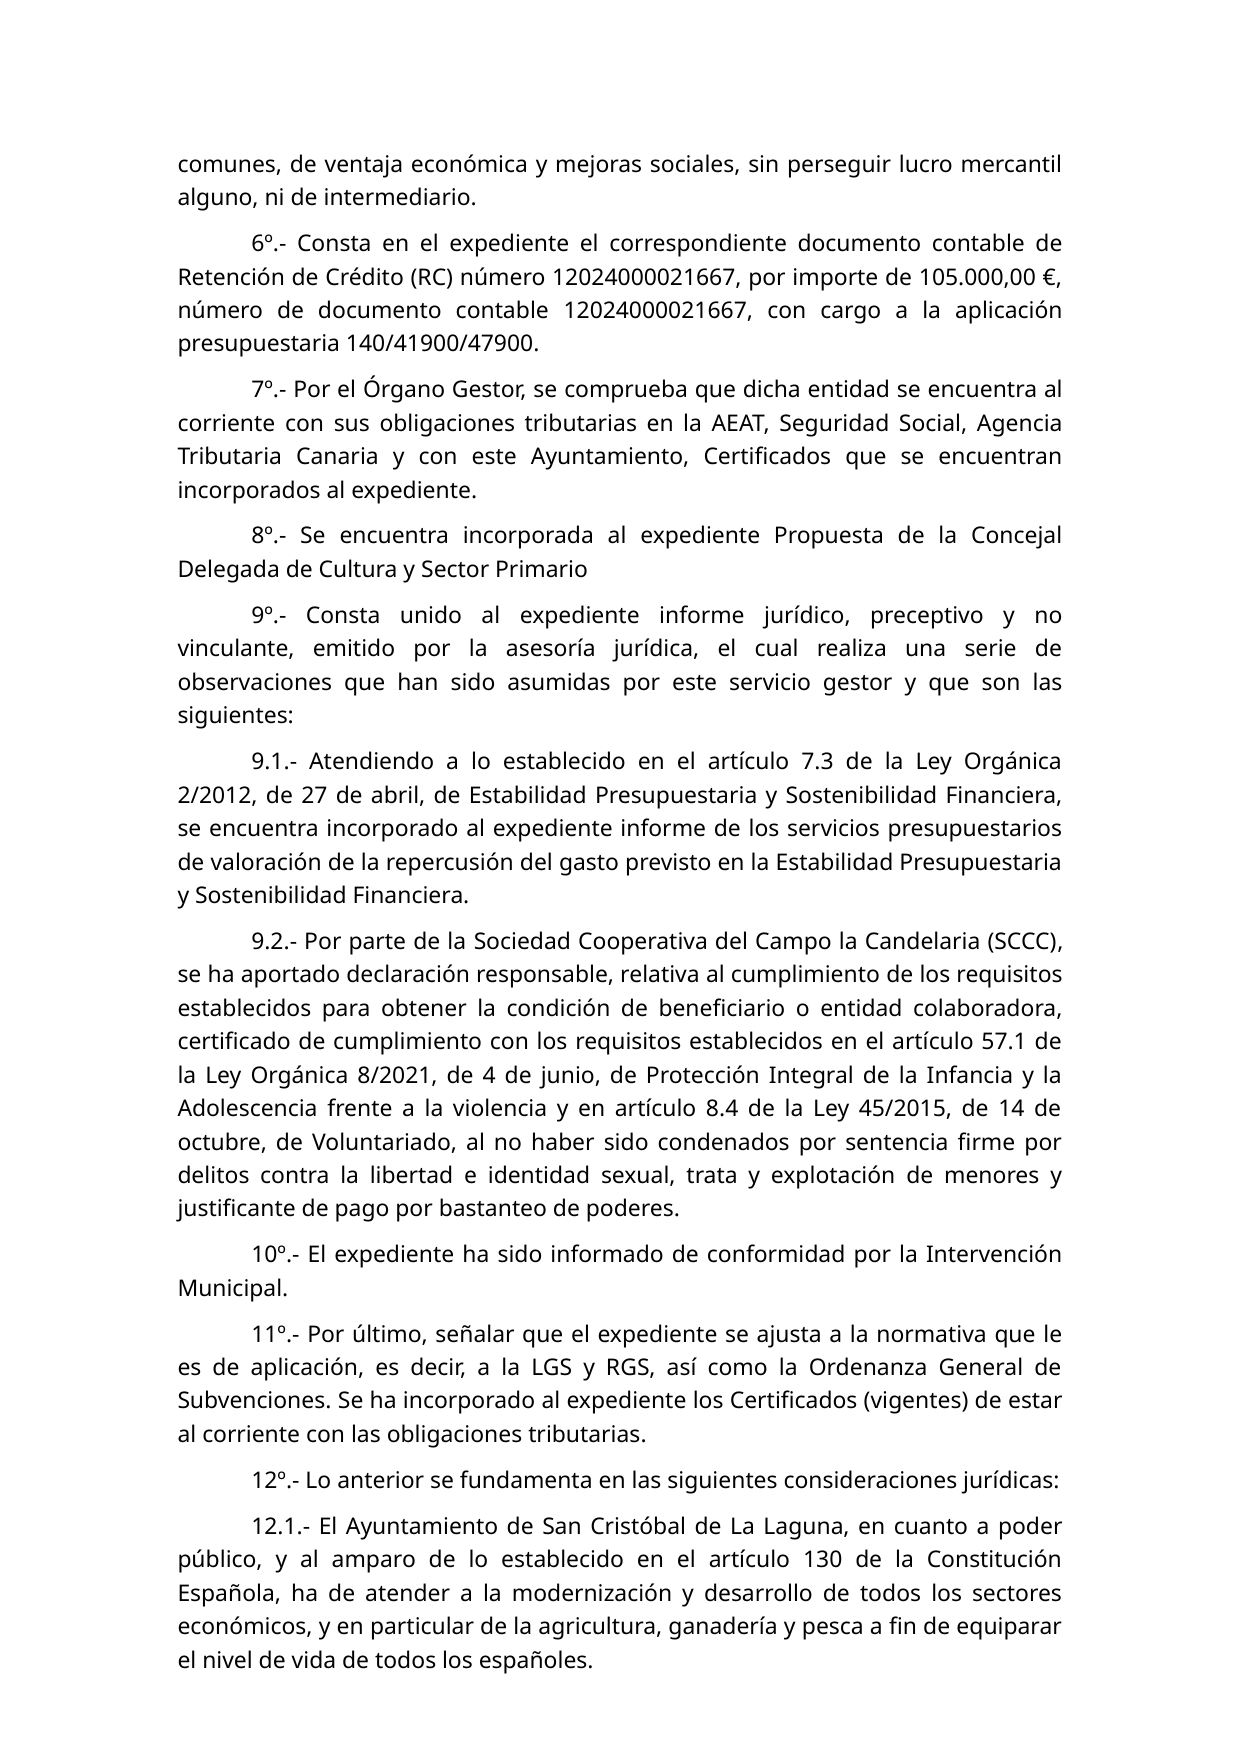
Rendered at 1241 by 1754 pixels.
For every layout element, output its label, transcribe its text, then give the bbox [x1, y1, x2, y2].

text 11º.- Por último, señalar que el expediente se ajusta a la normativa que le es de aplicación, es decir, a la LGS y RGS, así como la Ordenanza General de Subvenciones. Se ha incorporado al expediente los Certificados (vigentes) de estar al corriente con las obligaciones tributarias. [177, 1318, 1063, 1449]
text 9.1.- Atendiendo a lo establecido en el artículo 7.3 de la Ley Orgánica 2/2012, de 27 de abril, de Estabilidad Presupuestaria y Sostenibilidad Financiera, se encuentra incorporado al expediente informe de los servicios presupuestarios de valoración de la repercusión del gasto previsto en la Estabilidad Presupuestaria y Sostenibilidad Financiera. [177, 745, 1063, 910]
text 7º.- Por el Órgano Gestor, se comprueba que dicha entidad se encuentra al corriente con sus obligaciones tributarias en la AEAT, Seguridad Social, Agencia Tributaria Canaria y con este Ayuntamiento, Certificados que se encuentran incorporados al expediente. [177, 373, 1063, 505]
text comunes, de ventaja económica y mejoras sociales, sin perseguir lucro mercantil alguno, ni de intermediario. [177, 148, 1063, 212]
text 12º.- Lo anterior se fundamenta en las siguientes consideraciones jurídicas: [177, 1464, 1063, 1495]
text 12.1.- El Ayuntamiento de San Cristóbal de La Laguna, en cuanto a poder público, y al amparo de lo establecido en el artículo 130 de la Constitución Española, ha de atender a la modernización y desarrollo de todos los sectores económicos, y en particular de la agricultura, ganadería y pesca a fin de equiparar el nivel de vida de todos los españoles. [177, 1510, 1063, 1675]
text 9.2.- Por parte de la Sociedad Cooperativa del Campo la Candelaria (SCCC), se ha aportado declaración responsable, relativa al cumplimiento de los requisitos establecidos para obtener la condición de beneficiario o entidad colaboradora, certificado de cumplimiento con los requisitos establecidos en el artículo 57.1 de la Ley Orgánica 8/2021, de 4 de junio, de Protección Integral de la Infancia y la Adolescencia frente a la violencia y en artículo 8.4 de la Ley 45/2015, de 14 de octubre, de Voluntariado, al no haber sido condenados por sentencia firme por delitos contra la libertad e identidad sexual, trata y explotación de menores y justificante de pago por bastanteo de poderes. [177, 925, 1063, 1223]
text 6º.- Consta en el expediente el correspondiente documento contable de Retención de Crédito (RC) número 12024000021667, por importe de 105.000,00 €, número de documento contable 12024000021667, con cargo a la aplicación presupuestaria 140/41900/47900. [177, 227, 1063, 358]
text 10º.- El expediente ha sido informado de conformidad por la Intervención Municipal. [177, 1238, 1063, 1303]
text 8º.- Se encuentra incorporada al expediente Propuesta de la Concejal Delegada de Cultura y Sector Primario [177, 519, 1063, 584]
text 9º.- Consta unido al expediente informe jurídico, preceptivo y no vinculante, emitido por la asesoría jurídica, el cual realiza una serie de observaciones que han sido asumidas por este servicio gestor y que son las siguientes: [177, 599, 1063, 730]
